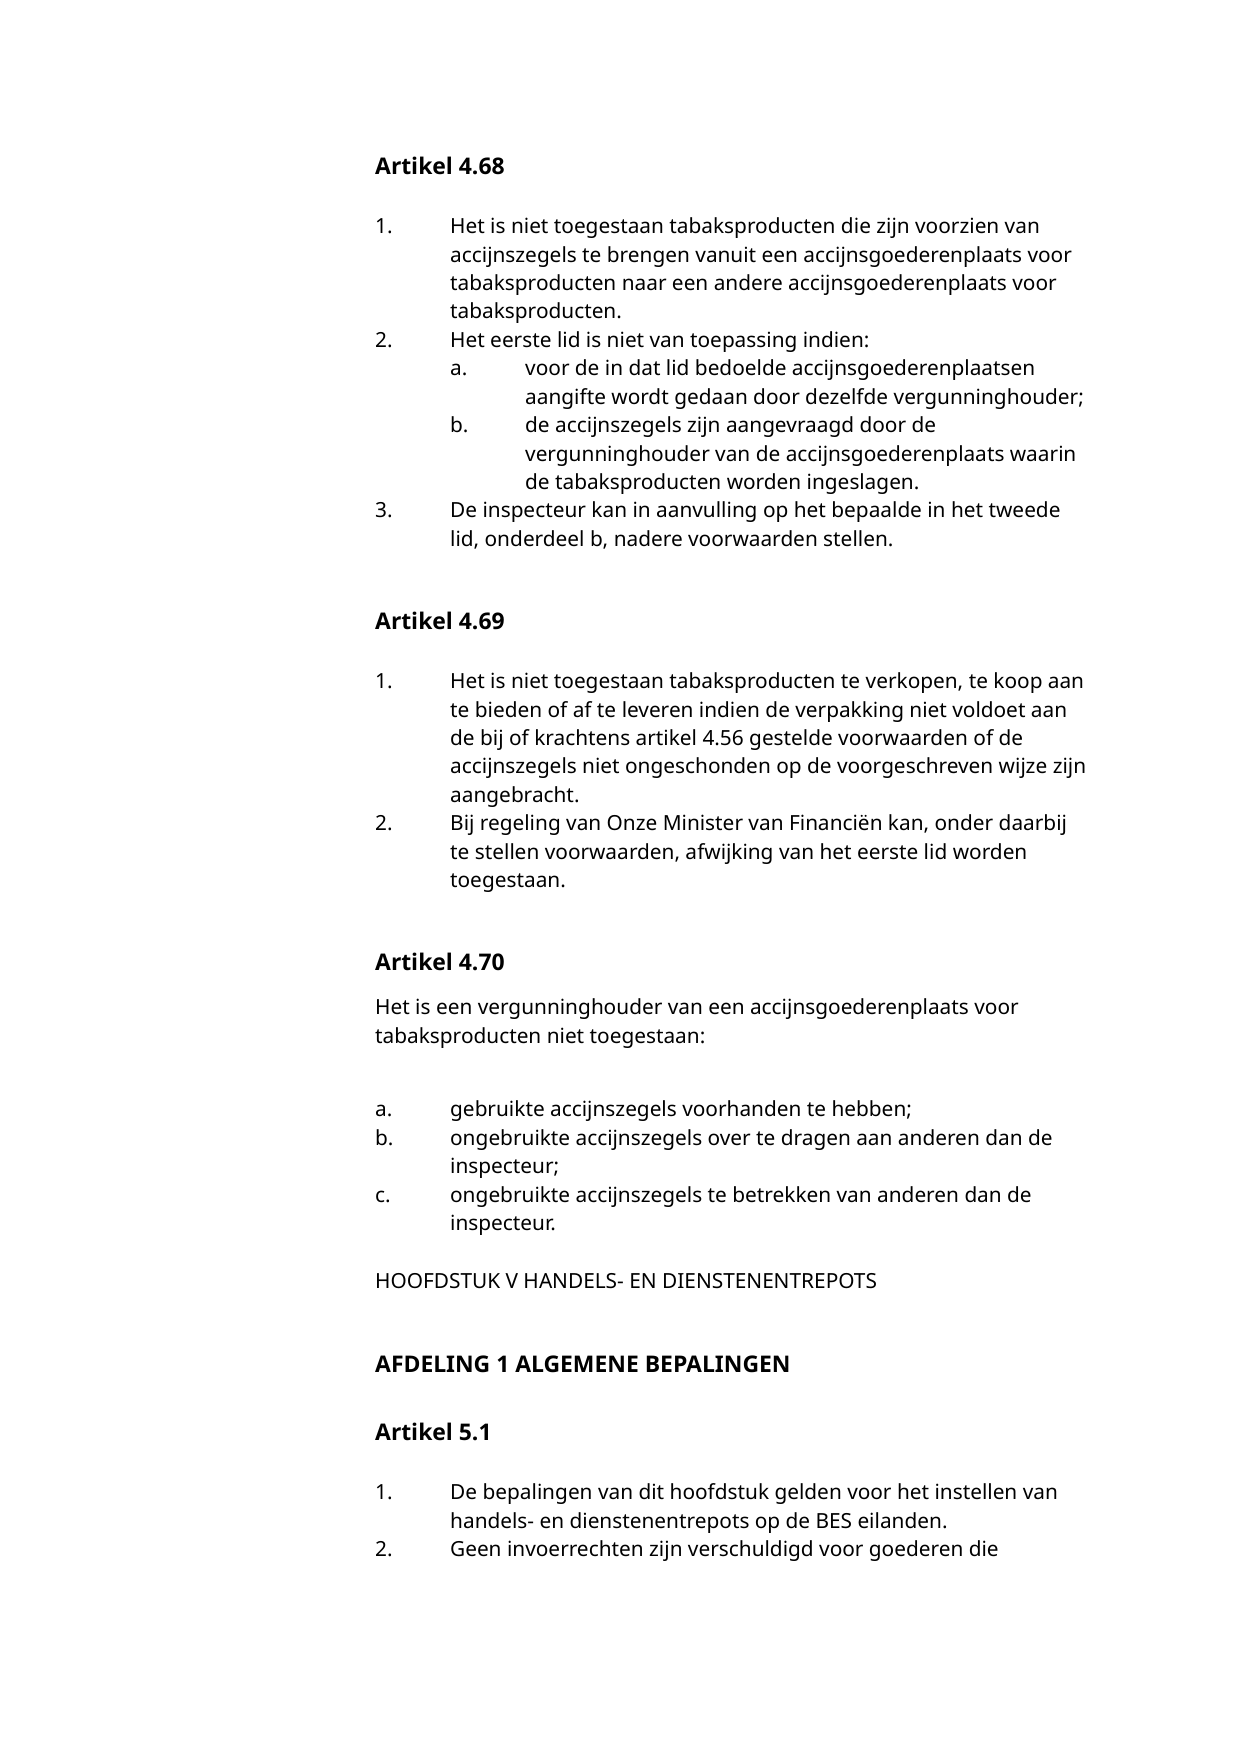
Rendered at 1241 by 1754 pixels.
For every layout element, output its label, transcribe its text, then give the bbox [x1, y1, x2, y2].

subtitle Artikel 5.1 [375, 1416, 1090, 1447]
list voor de in dat lid bedoelde accijnsgoederenplaatsen aangifte wordt gedaan door dezelfde vergunninghouder; [450, 353, 1090, 410]
list De inspecteur kan in aanvulling op het bepaalde in het tweede lid, onderdeel b, nadere voorwaarden stellen. [375, 496, 1090, 552]
list Het is niet toegestaan tabaksproducten die zijn voorzien van accijnszegels te brengen vanuit een accijnsgoederenplaats voor tabaksproducten naar een andere accijnsgoederenplaats voor tabaksproducten. [375, 211, 1090, 325]
subtitle HOOFDSTUK V HANDELS- EN DIENSTENENTREPOTS [375, 1267, 1090, 1295]
subtitle Artikel 4.70 [375, 946, 1090, 977]
list Het eerste lid is niet van toepassing indien: [375, 325, 1090, 353]
text Het is een vergunninghouder van een accijnsgoederenplaats voor tabaksproducten niet toegestaan: [375, 992, 1090, 1049]
list Geen invoerrechten zijn verschuldigd voor goederen die [375, 1534, 1090, 1563]
subtitle AFDELING 1 ALGEMENE BEPALINGEN [375, 1347, 1090, 1379]
subtitle Artikel 4.68 [375, 150, 1090, 181]
list ongebruikte accijnszegels over te dragen aan anderen dan de inspecteur; [375, 1123, 1090, 1180]
list gebruikte accijnszegels voorhanden te hebben; [375, 1094, 1090, 1123]
list Het is niet toegestaan tabaksproducten te verkopen, te koop aan te bieden of af te leveren indien de verpakking niet voldoet aan de bij of krachtens artikel 4.56 gestelde voorwaarden of de accijnszegels niet ongeschonden op de voorgeschreven wijze zijn aangebracht. [375, 666, 1090, 808]
subtitle Artikel 4.69 [375, 605, 1090, 636]
list de accijnszegels zijn aangevraagd door de vergunninghouder van de accijnsgoederenplaats waarin de tabaksproducten worden ingeslagen. [450, 410, 1090, 496]
list Bij regeling van Onze Minister van Financiën kan, onder daarbij te stellen voorwaarden, afwijking van het eerste lid worden toegestaan. [375, 808, 1090, 894]
list De bepalingen van dit hoofdstuk gelden voor het instellen van handels- en dienstenentrepots op de BES eilanden. [375, 1477, 1090, 1534]
list ongebruikte accijnszegels te betrekken van anderen dan de inspecteur. [375, 1180, 1090, 1237]
